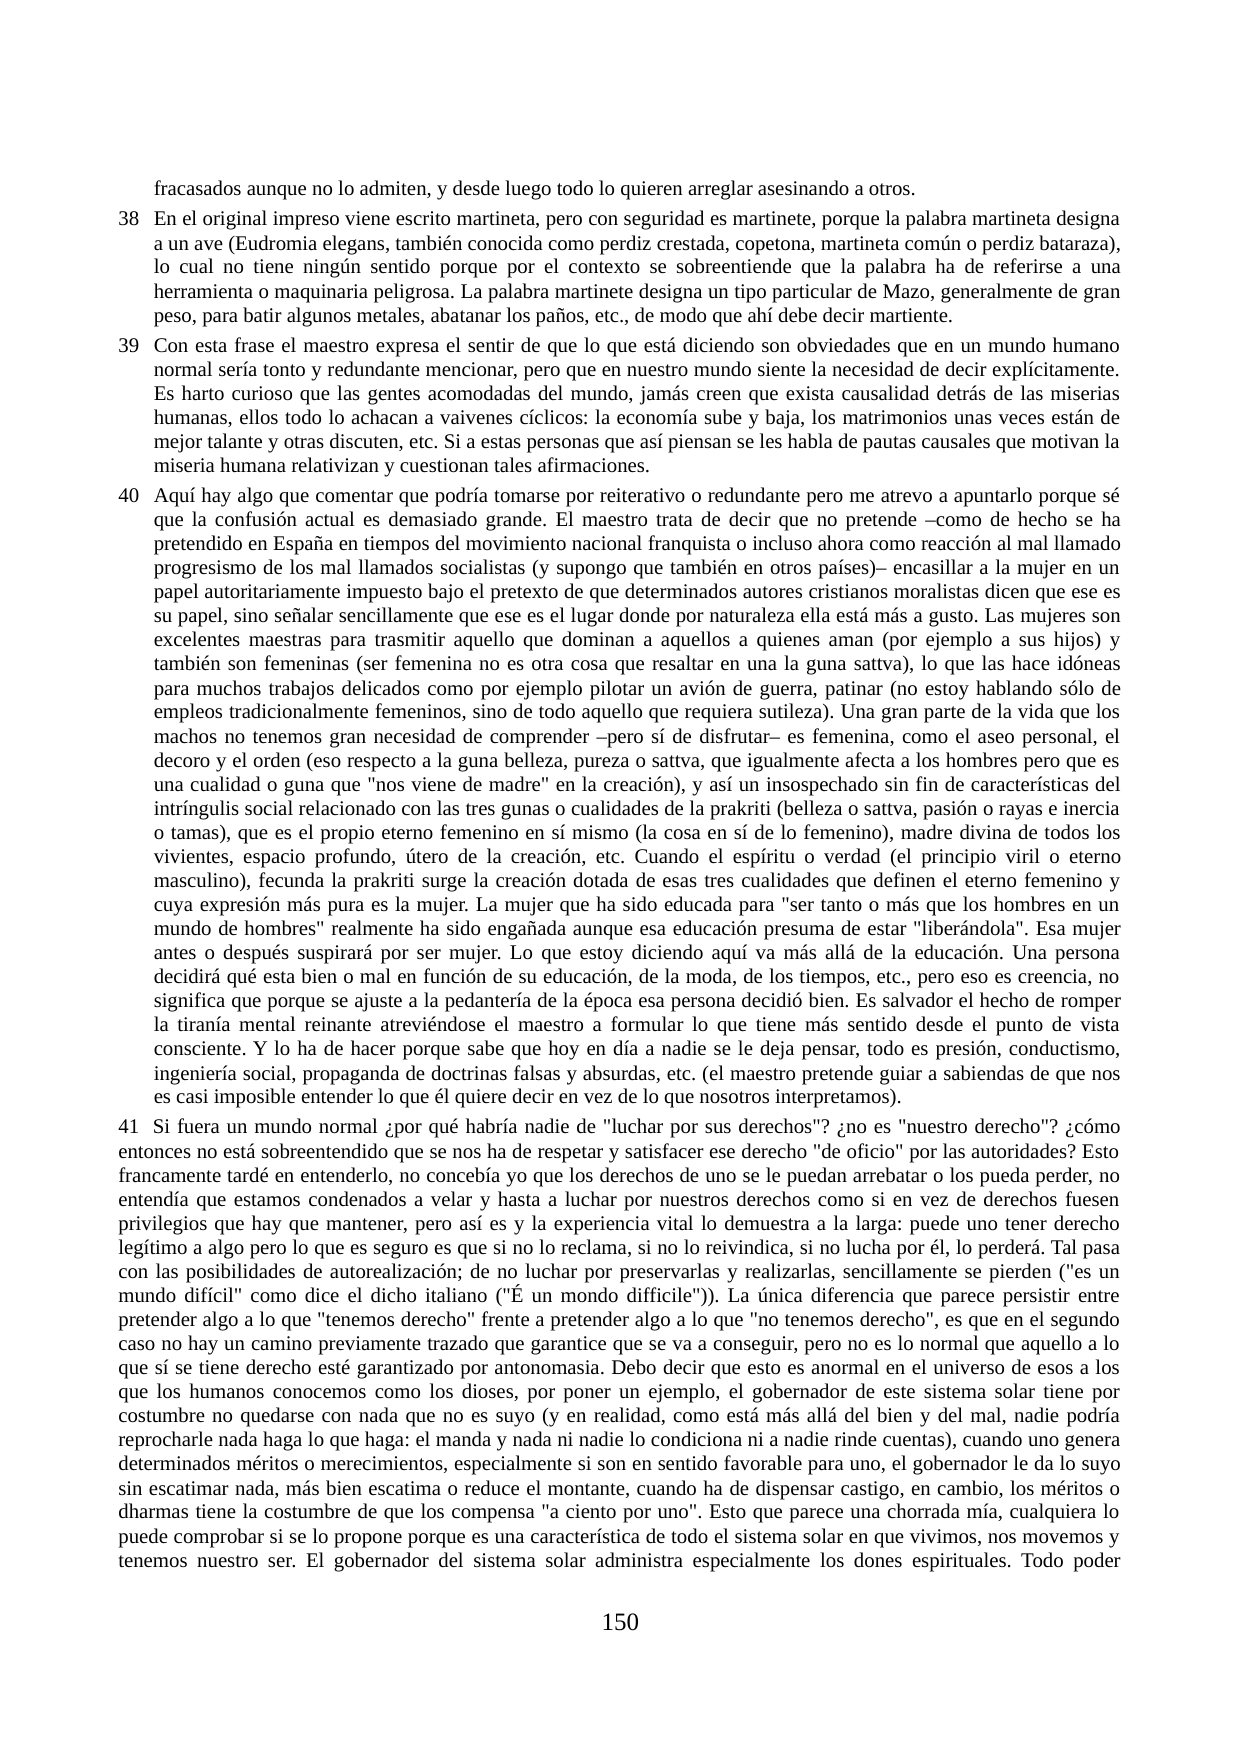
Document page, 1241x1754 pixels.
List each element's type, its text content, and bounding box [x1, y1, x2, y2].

text Aquí hay algo que comentar que podría tomarse por reiterativo o redundante pero me atrevo a apuntarlo porque sé que la confusión actual es demasiado grande. El maestro trata de decir que no pretende –como de hecho se ha pretendido en España en tiempos del movimiento nacional franquista o incluso ahora como reacción al mal llamado progresismo de los mal llamados socialistas (y supongo que también en otros países)– encasillar a la mujer en un papel autoritariamente impuesto bajo el pretexto de que determinados autores cristianos moralistas dicen que ese es su papel, sino señalar sencillamente que ese es el lugar donde por naturaleza ella está más a gusto. Las mujeres son excelentes maestras para trasmitir aquello que dominan a aquellos a quienes aman (por ejemplo a sus hijos) y también son femeninas (ser femenina no es otra cosa que resaltar en una la guna sattva), lo que las hace idóneas para muchos trabajos delicados como por ejemplo pilotar un avión de guerra, patinar (no estoy hablando sólo de empleos tradicionalmente femeninos, sino de todo aquello que requiera sutileza). Una gran parte de la vida que los machos no tenemos gran necesidad de comprender –pero sí de disfrutar– es femenina, como el aseo personal, el decoro y el orden (eso respecto a la guna belleza, pureza o sattva, que igualmente afecta a los hombres pero que es una cualidad o guna que "nos viene de madre" en la creación), y así un insospechado sin fin de características del intríngulis social relacionado con las tres gunas o cualidades de la prakriti (belleza o sattva, pasión o rayas e inercia o tamas), que es el propio eterno femenino en sí mismo (la cosa en sí de lo femenino), madre divina de todos los vivientes, espacio profundo, útero de la creación, etc. Cuando el espíritu o verdad (el principio viril o eterno masculino), fecunda la prakriti surge la creación dotada de esas tres cualidades que definen el eterno femenino y cuya expresión más pura es la mujer. La mujer que ha sido educada para "ser tanto o más que los hombres en un mundo de hombres" realmente ha sido engañada aunque esa educación presuma de estar "liberándola". Esa mujer antes o después suspirará por ser mujer. Lo que estoy diciendo aquí va más allá de la educación. Una persona decidirá qué esta bien o mal en función de su educación, de la moda, de los tiempos, etc., pero eso es creencia, no significa que porque se ajuste a la pedantería de la época esa persona decidió bien. Es salvador el hecho de romper la tiranía mental reinante atreviéndose el maestro a formular lo que tiene más sentido desde el punto de vista consciente. Y lo ha de hacer porque sabe que hoy en día a nadie se le deja pensar, todo es presión, conductismo, ingeniería social, propaganda de doctrinas falsas y absurdas, etc. (el maestro pretende guiar a sabiendas de que nos es casi imposible entender lo que él quiere decir en vez de lo que nosotros interpretamos). [118, 483, 1122, 1108]
text En el original impreso viene escrito martineta, pero con seguridad es martinete, porque la palabra martineta designa a un ave (Eudromia elegans, también conocida como perdiz crestada, copetona, martineta común o perdiz bataraza), lo cual no tiene ningún sentido porque por el contexto se sobreentiende que la palabra ha de referirse a una herramienta o maquinaria peligrosa. La palabra martinete designa un tipo particular de Mazo, generalmente de gran peso, para batir algunos metales, abatanar los paños, etc., de modo que ahí debe decir martiente. [118, 206, 1122, 327]
text Si fuera un mundo normal ¿por qué habría nadie de "luchar por sus derechos"? ¿no es "nuestro derecho"? ¿cómo entonces no está sobreentendido que se nos ha de respetar y satisfacer ese derecho "de oficio" por las autoridades? Esto francamente tardé en entenderlo, no concebía yo que los derechos de uno se le puedan arrebatar o los pueda perder, no entendía que estamos condenados a velar y hasta a luchar por nuestros derechos como si en vez de derechos fuesen privilegios que hay que mantener, pero así es y la experiencia vital lo demuestra a la larga: puede uno tener derecho legítimo a algo pero lo que es seguro es que si no lo reclama, si no lo reivindica, si no lucha por él, lo perderá. Tal pasa con las posibilidades de autorealización; de no luchar por preservarlas y realizarlas, sencillamente se pierden ("es un mundo difícil" como dice el dicho italiano ("É un mondo difficile")). La única diferencia que parece persistir entre pretender algo a lo que "tenemos derecho" frente a pretender algo a lo que "no tenemos derecho", es que en el segundo caso no hay un camino previamente trazado que garantice que se va a conseguir, pero no es lo normal que aquello a lo que sí se tiene derecho esté garantizado por antonomasia. Debo decir que esto es anormal en el universo de esos a los que los humanos conocemos como los dioses, por poner un ejemplo, el gobernador de este sistema solar tiene por costumbre no quedarse con nada que no es suyo (y en realidad, como está más allá del bien y del mal, nadie podría reprocharle nada haga lo que haga: el manda y nada ni nadie lo condiciona ni a nadie rinde cuentas), cuando uno genera determinados méritos o merecimientos, especialmente si son en sentido favorable para uno, el gobernador le da lo suyo sin escatimar nada, más bien escatima o reduce el montante, cuando ha de dispensar castigo, en cambio, los méritos o dharmas tiene la costumbre de que los compensa "a ciento por uno". Esto que parece una chorrada mía, cualquiera lo puede comprobar si se lo propone porque es una característica de todo el sistema solar en que vivimos, nos movemos y tenemos nuestro ser. El gobernador del sistema solar administra especialmente los dones espirituales. Todo poder [118, 1114, 1122, 1572]
text fracasados aunque no lo admiten, y desde luego todo lo quieren arreglar asesinando a otros. [118, 176, 1122, 200]
text Con esta frase el maestro expresa el sentir de que lo que está diciendo son obviedades que en un mundo humano normal sería tonto y redundante mencionar, pero que en nuestro mundo siente la necesidad de decir explícitamente. Es harto curioso que las gentes acomodadas del mundo, jamás creen que exista causalidad detrás de las miserias humanas, ellos todo lo achacan a vaivenes cíclicos: la economía sube y baja, los matrimonios unas veces están de mejor talante y otras discuten, etc. Si a estas personas que así piensan se les habla de pautas causales que motivan la miseria humana relativizan y cuestionan tales afirmaciones. [118, 333, 1122, 477]
